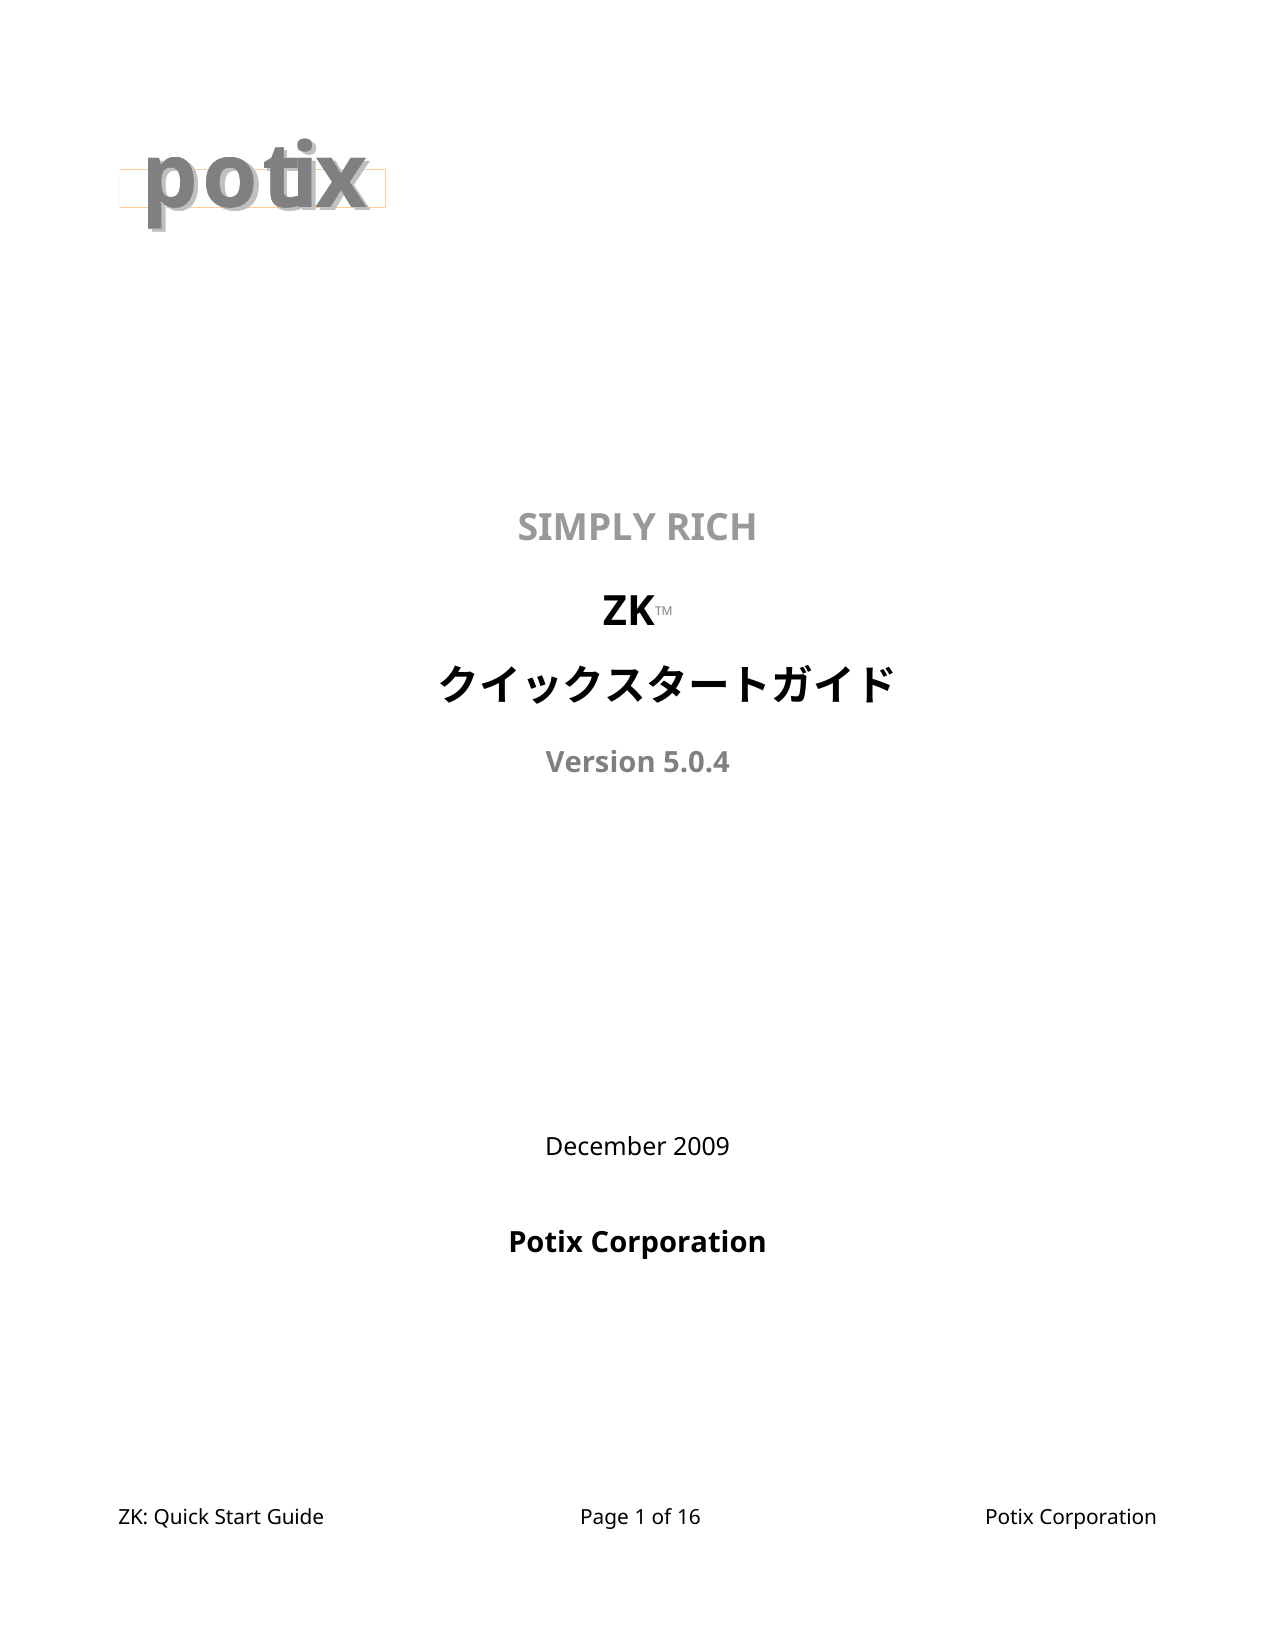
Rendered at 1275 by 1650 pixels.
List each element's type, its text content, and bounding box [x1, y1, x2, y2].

text Potix Corporation [118, 1221, 1157, 1261]
text ZKTM [118, 580, 1157, 637]
text December 2009 [118, 1128, 1157, 1162]
title クイックスタートガイド [177, 652, 1157, 712]
text SIMPLY RICH [118, 500, 1157, 551]
subtitle Version 5.0.4 [118, 742, 1157, 781]
